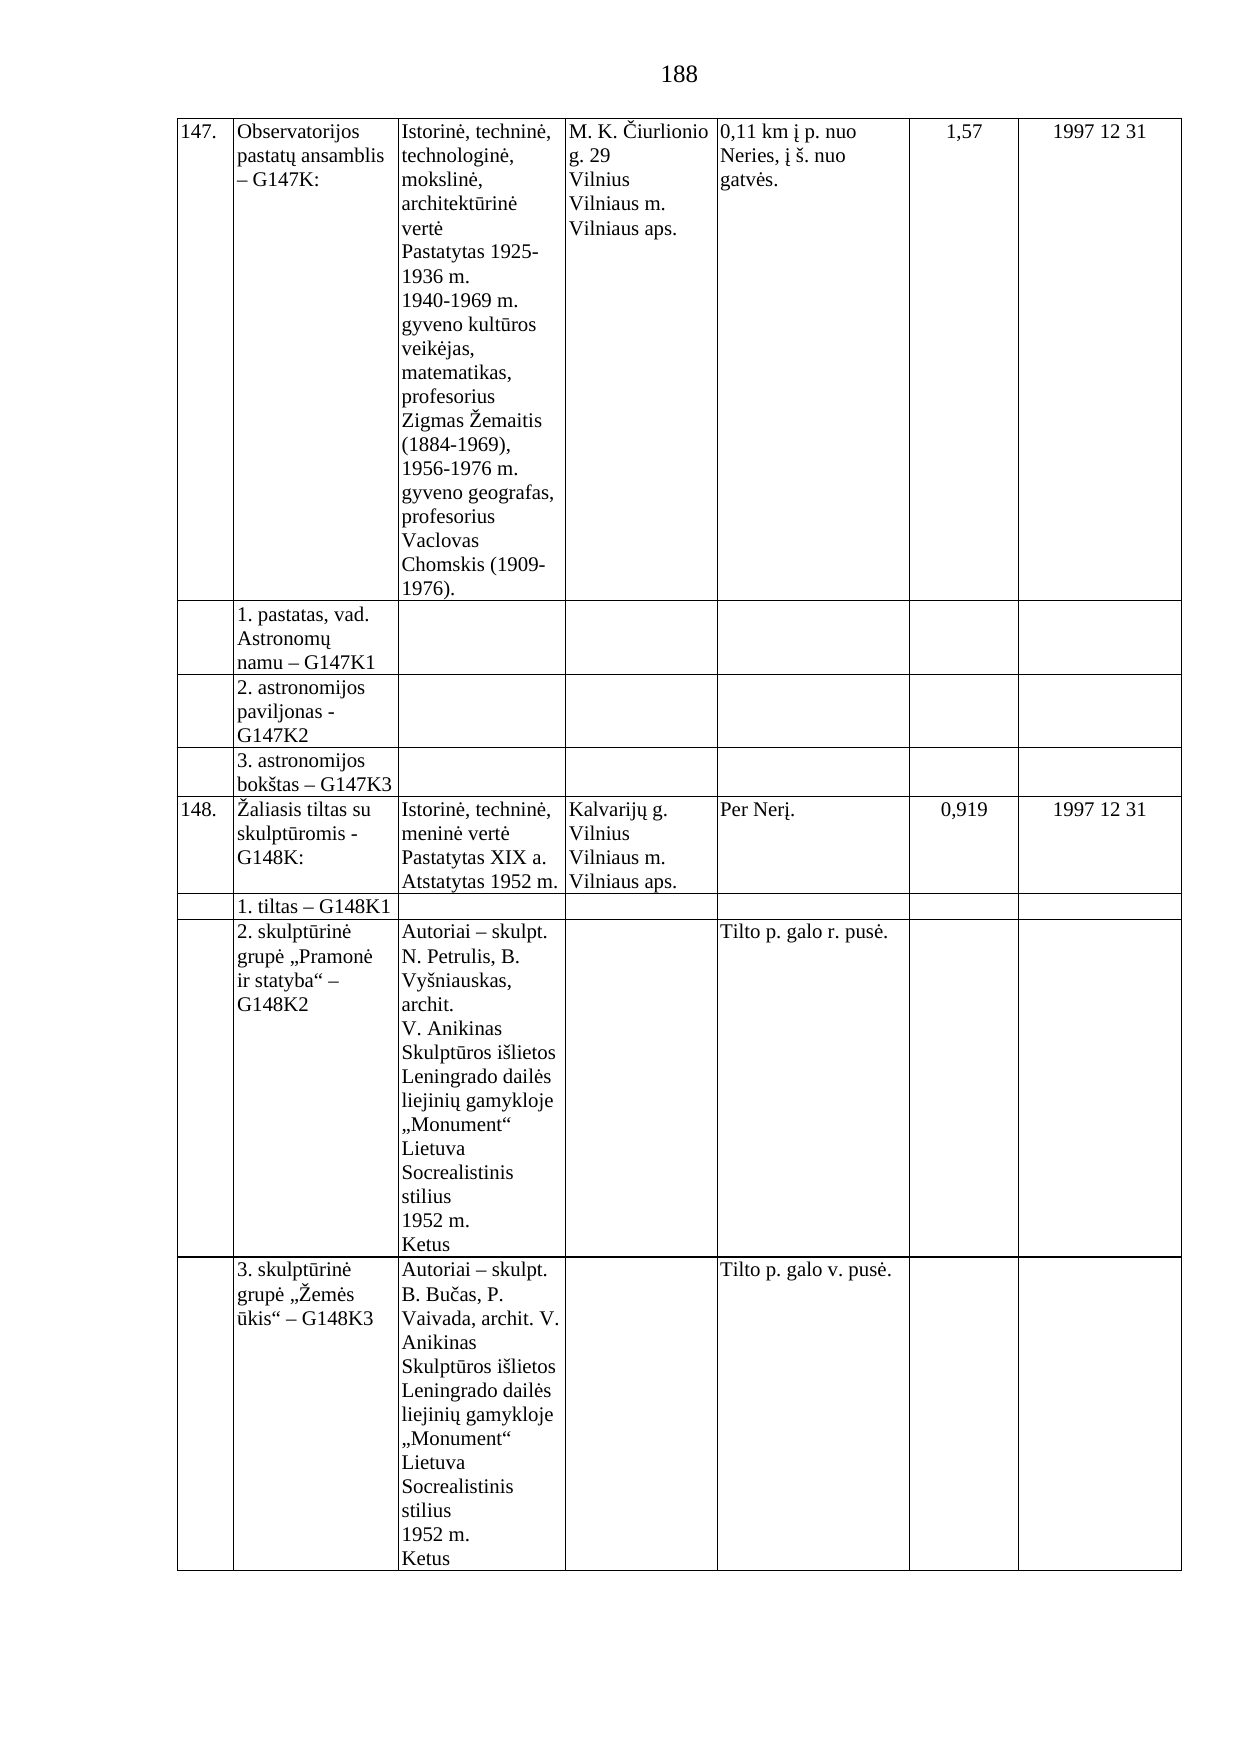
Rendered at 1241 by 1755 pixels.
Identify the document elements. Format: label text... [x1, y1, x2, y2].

table_cell M. K. Čiurlionio g. 29 Vilnius Vilniaus m. Vilniaus aps. [566, 119, 717, 600]
table_cell [1019, 601, 1181, 674]
table_cell [566, 920, 717, 1256]
table_cell [399, 601, 565, 674]
table_cell 0,11 km į p. nuo Neries, į š. nuo gatvės. [718, 119, 909, 600]
table_cell [1019, 894, 1181, 918]
table_cell 2. astronomijos paviljonas - G147K2 [234, 675, 398, 747]
table_cell 148. [178, 797, 233, 893]
table_cell Per Nerį. [718, 797, 909, 893]
table_cell [399, 894, 565, 918]
table_cell Žaliasis tiltas su skulptūromis - G148K: [234, 797, 398, 893]
table_cell Tilto p. galo r. pusė. [718, 920, 909, 1256]
table_cell [178, 748, 233, 796]
table_cell [178, 1258, 233, 1570]
table_cell [718, 894, 909, 918]
table_cell Istorinė, techninė, meninė vertė Pastatytas XIX a. Atstatytas 1952 m. [399, 797, 565, 893]
table_cell [178, 894, 233, 918]
table_cell [718, 748, 909, 796]
table_cell 1. pastatas, vad. Astronomų namu – G147K1 [234, 601, 398, 674]
table_cell [910, 894, 1018, 918]
table_cell [718, 675, 909, 747]
table_cell [910, 748, 1018, 796]
table_cell [178, 601, 233, 674]
table_cell [566, 748, 717, 796]
table_cell [566, 894, 717, 918]
table_cell [399, 748, 565, 796]
table_cell Autoriai – skulpt. N. Petrulis, B. Vyšniauskas, archit. V. Anikinas Skulptūros išlietos Leningrado dailės liejinių gamykloje „Monument“ Lietuva Socrealistinis stilius 1952 m. Ketus [399, 920, 565, 1256]
table_cell 147. [178, 119, 233, 600]
table_cell [1019, 1258, 1181, 1570]
table_cell [1019, 748, 1181, 796]
table_cell [399, 675, 565, 747]
table_cell 1997 12 31 [1019, 797, 1181, 893]
table_cell [910, 601, 1018, 674]
table_cell [1019, 675, 1181, 747]
table_cell 3. astronomijos bokštas – G147K3 [234, 748, 398, 796]
table_cell Istorinė, techninė, technologinė, mokslinė, architektūrinė vertė Pastatytas 1925-1936 m. 1940-1969 m. gyveno kultūros veikėjas, matematikas, profesorius Zigmas Žemaitis (1884-1969), 1956-1976 m. gyveno geografas, profesorius Vaclovas Chomskis (1909-1976). [399, 119, 565, 600]
table_cell [566, 601, 717, 674]
table_cell 1. tiltas – G148K1 [234, 894, 398, 918]
table_cell [566, 1258, 717, 1570]
table_cell 2. skulptūrinė grupė „Pramonė ir statyba“ – G148K2 [234, 920, 398, 1256]
table_cell 0,919 [910, 797, 1018, 893]
table_cell [1019, 920, 1181, 1256]
table_cell Kalvarijų g. Vilnius Vilniaus m. Vilniaus aps. [566, 797, 717, 893]
table_cell [910, 1258, 1018, 1570]
table_cell 3. skulptūrinė grupė „Žemės ūkis“ – G148K3 [234, 1258, 398, 1570]
table_cell Observatorijos pastatų ansamblis – G147K: [234, 119, 398, 600]
table_cell Autoriai – skulpt. B. Bučas, P. Vaivada, archit. V. Anikinas Skulptūros išlietos Leningrado dailės liejinių gamykloje „Monument“ Lietuva Socrealistinis stilius 1952 m. Ketus [399, 1258, 565, 1570]
table_cell [566, 675, 717, 747]
table_cell 1,57 [910, 119, 1018, 600]
table_cell [910, 675, 1018, 747]
table_cell [910, 920, 1018, 1256]
table_cell [718, 601, 909, 674]
table_cell Tilto p. galo v. pusė. [718, 1258, 909, 1570]
table_cell 1997 12 31 [1019, 119, 1181, 600]
table_cell [178, 920, 233, 1256]
table_cell [178, 675, 233, 747]
